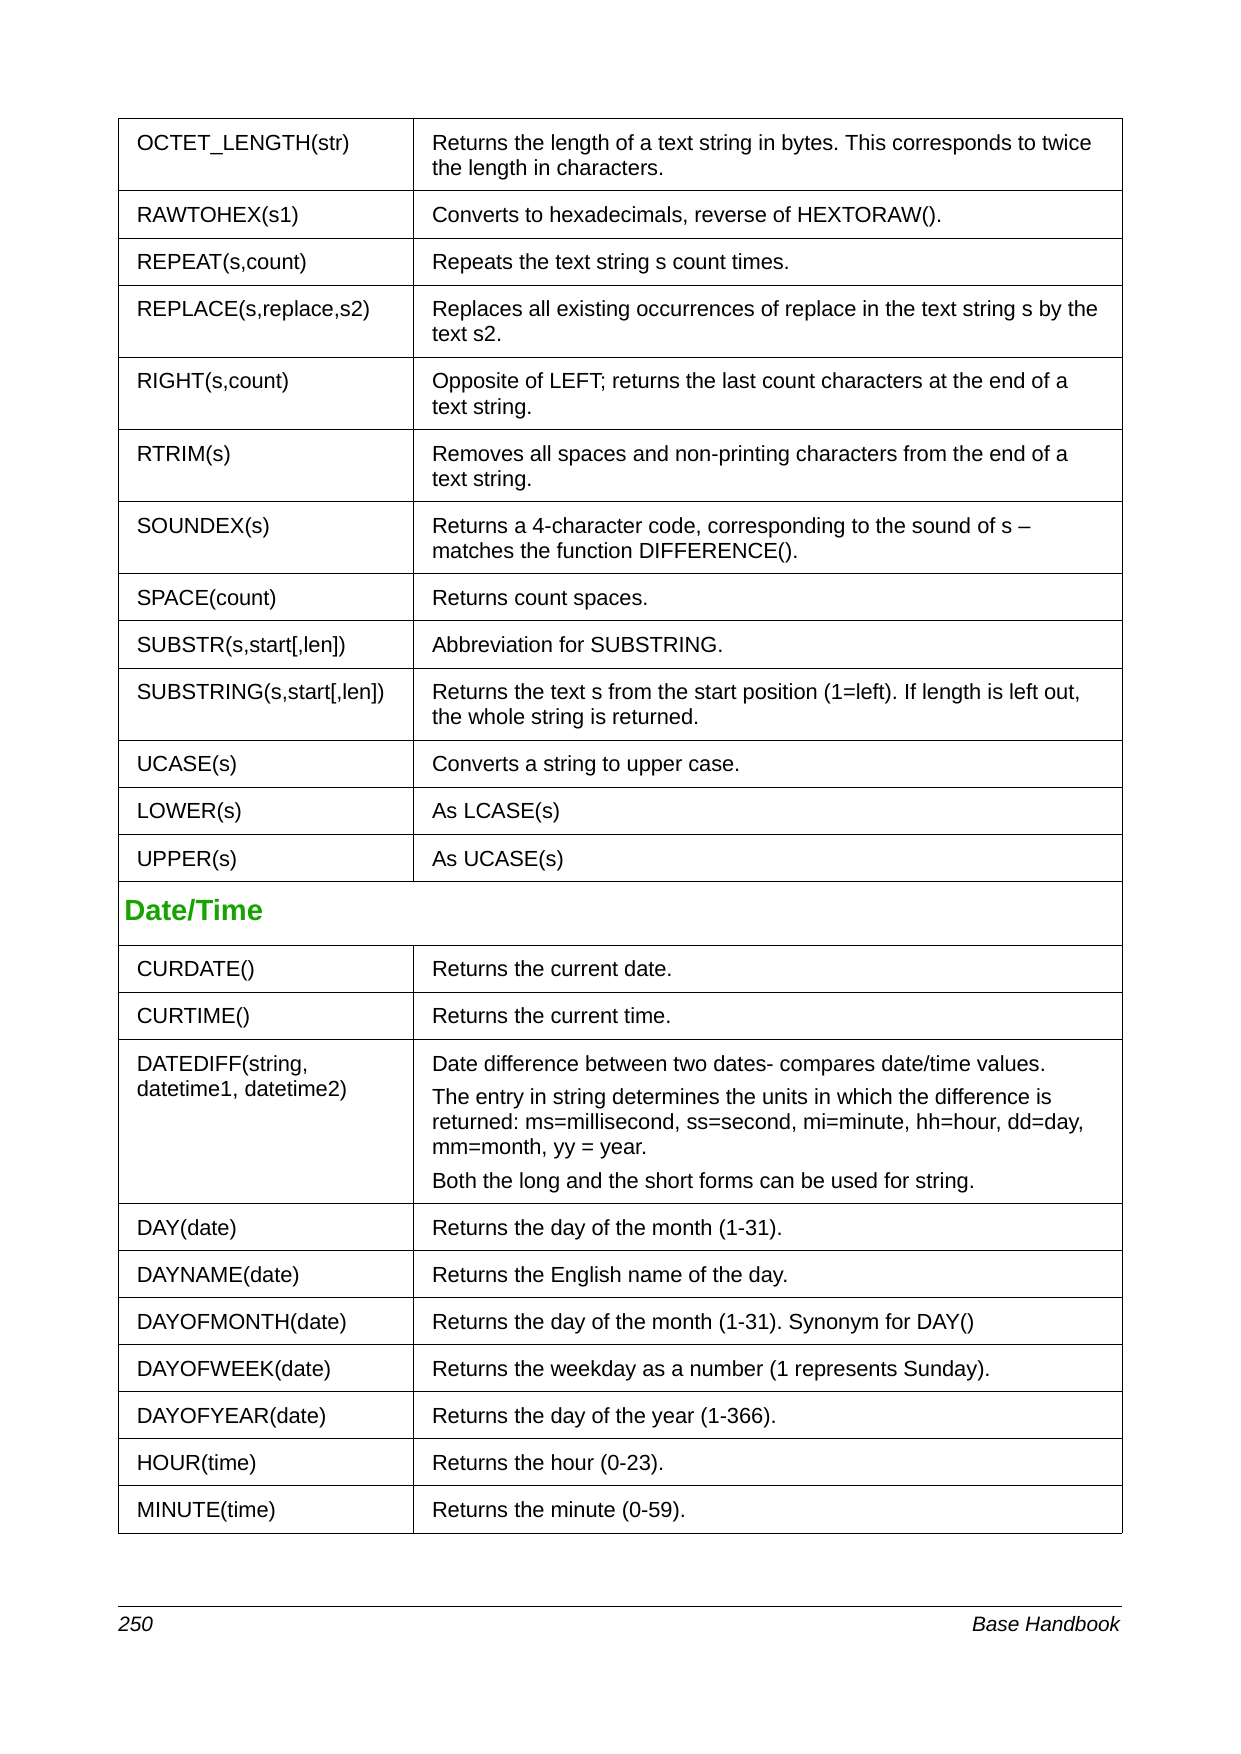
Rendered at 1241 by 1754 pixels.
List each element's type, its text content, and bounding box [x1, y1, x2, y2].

table_cell DAY(date) [119, 1204, 413, 1250]
table_cell Converts to hexadecimals, reverse of HEXTORAW(). [414, 191, 1122, 237]
table_cell Opposite of LEFT; returns the last count characters at the end of a text string. [414, 358, 1122, 429]
table_cell Returns a 4-character code, corresponding to the sound of s – matches the function DIFFERENCE(). [414, 502, 1122, 573]
table_cell DAYOFMONTH(date) [119, 1298, 413, 1344]
table_cell LOWER(s) [119, 788, 413, 834]
table_cell SUBSTR(s,start[,len]) [119, 621, 413, 667]
table_cell As UCASE(s) [414, 835, 1122, 881]
table_cell CURTIME() [119, 993, 413, 1039]
table_cell RIGHT(s,count) [119, 358, 413, 429]
table_cell DAYOFWEEK(date) [119, 1345, 413, 1391]
table_cell MINUTE(time) [119, 1486, 413, 1532]
table_cell Returns count spaces. [414, 574, 1122, 620]
table_cell Returns the day of the year (1-366). [414, 1392, 1122, 1438]
table_cell RTRIM(s) [119, 430, 413, 501]
table_cell Date difference between two dates- compares date/time values. The entry in string determines the units in which the difference is returned: ms=millisecond, ss=second, mi=minute, hh=hour, dd=day, mm=month, yy = year. Both the long and the short forms can be used for string. [414, 1040, 1122, 1203]
table_cell DAYNAME(date) [119, 1251, 413, 1297]
table_cell As LCASE(s) [414, 788, 1122, 834]
table_cell Abbreviation for SUBSTRING. [414, 621, 1122, 667]
table_cell Returns the English name of the day. [414, 1251, 1122, 1297]
table_cell Returns the weekday as a number (1 represents Sunday). [414, 1345, 1122, 1391]
table_cell Returns the day of the month (1-31). Synonym for DAY() [414, 1298, 1122, 1344]
table_cell Returns the current date. [414, 946, 1122, 992]
table_cell SOUNDEX(s) [119, 502, 413, 573]
table_cell REPLACE(s,replace,s2) [119, 286, 413, 357]
table_cell Repeats the text string s count times. [414, 239, 1122, 284]
table_cell CURDATE() [119, 946, 413, 992]
table_cell DATEDIFF(string, datetime1, datetime2) [119, 1040, 413, 1203]
table_cell Returns the hour (0-23). [414, 1439, 1122, 1485]
table_cell SUBSTRING(s,start[,len]) [119, 669, 413, 739]
table_cell Returns the day of the month (1-31). [414, 1204, 1122, 1250]
table_cell Replaces all existing occurrences of replace in the text string s by the text s2. [414, 286, 1122, 357]
table_cell Returns the minute (0-59). [414, 1486, 1122, 1532]
table_cell Date/Time [119, 882, 1122, 944]
table_cell UPPER(s) [119, 835, 413, 881]
table_cell HOUR(time) [119, 1439, 413, 1485]
table_cell Removes all spaces and non-printing characters from the end of a text string. [414, 430, 1122, 501]
table_cell DAYOFYEAR(date) [119, 1392, 413, 1438]
table_cell SPACE(count) [119, 574, 413, 620]
table_cell REPEAT(s,count) [119, 239, 413, 284]
table_cell RAWTOHEX(s1) [119, 191, 413, 237]
table_cell Returns the text s from the start position (1=left). If length is left out, the whole string is returned. [414, 669, 1122, 739]
table_cell Converts a string to upper case. [414, 741, 1122, 787]
table_cell Returns the current time. [414, 993, 1122, 1039]
table_cell OCTET_LENGTH(str) [119, 119, 413, 190]
table_cell Returns the length of a text string in bytes. This corresponds to twice the length in characters. [414, 119, 1122, 190]
table_cell UCASE(s) [119, 741, 413, 787]
